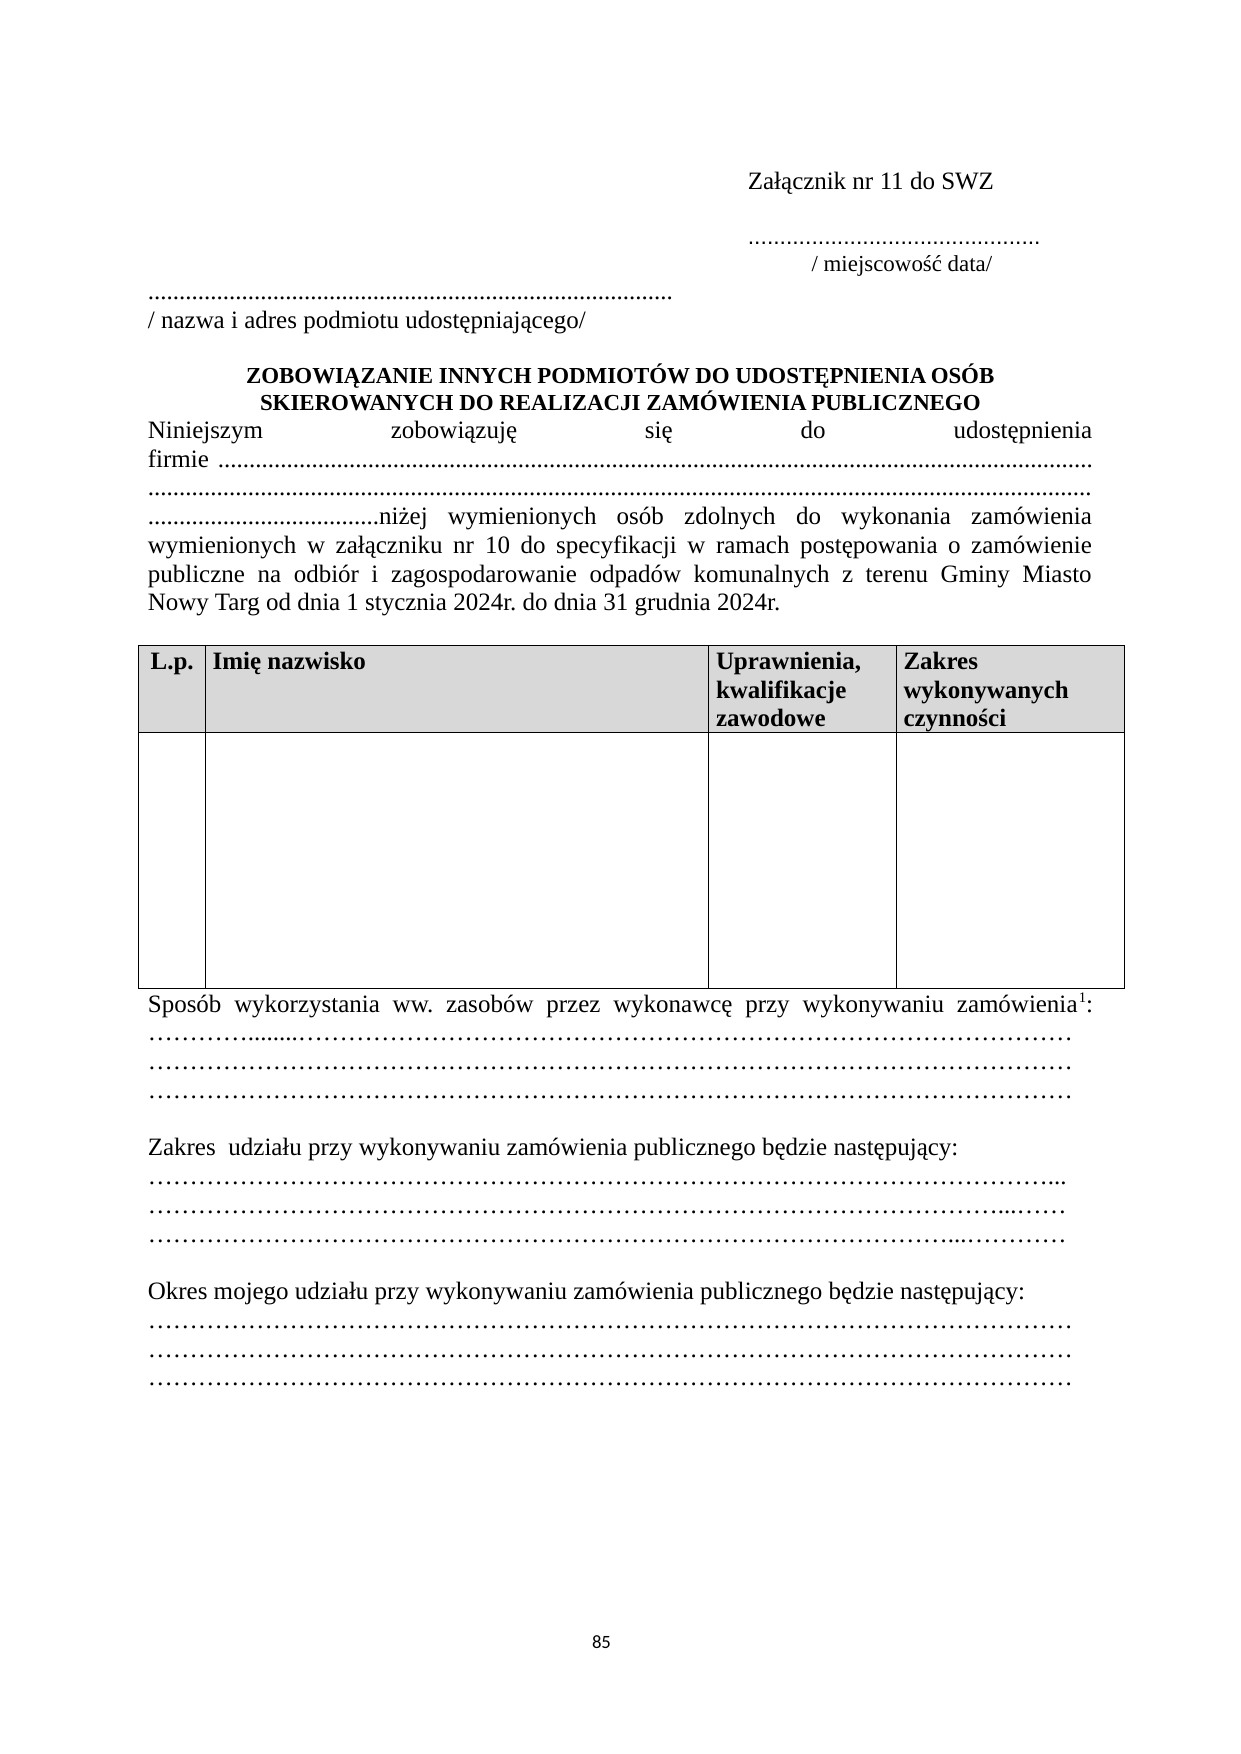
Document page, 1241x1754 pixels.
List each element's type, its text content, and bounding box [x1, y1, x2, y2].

text .............................................. [148, 223, 1093, 250]
table_header Zakres wykonywanych czynności [897, 646, 1124, 732]
table_cell [897, 733, 1124, 988]
table_cell [139, 733, 205, 988]
text ………………………………………………………………………………………………… [148, 1305, 1093, 1334]
text Okres mojego udziału przy wykonywaniu zamówienia publicznego będzie następujący: [148, 1276, 1093, 1305]
table_cell [206, 733, 708, 988]
text / miejscowość data/ [738, 250, 1093, 276]
text Sposób wykorzystania ww. zasobów przez wykonawcę przy wykonywaniu zamówienia1: …………........………………………………………………………………………………… [148, 989, 1093, 1046]
text .................................................................................... [148, 276, 1093, 305]
text ………………………………………………………………………………………………… [148, 1046, 1093, 1075]
text Załącznik nr 11 do SWZ [148, 166, 1093, 194]
table_header L.p. [139, 646, 205, 732]
text …………………………………………………………………………………………...…… [148, 1190, 1093, 1219]
table_header Imię nazwisko [206, 646, 708, 732]
text ………………………………………………………………………………………………… [148, 1362, 1093, 1391]
text Niniejszym zobowiązuję się do udostępnienia firmie ........................................................................................................................................................................................................................................................................................................................................niżej wymienionych osób zdolnych do wykonania zamówienia wymienionych w załączniku nr 10 do specyfikacji w ramach postępowania o zamówienie publiczne na odbiór i zagospodarowanie odpadów komunalnych z terenu Gminy Miasto Nowy Targ od dnia 1 stycznia 2024r. do dnia 31 grudnia 2024r. [148, 415, 1093, 616]
text ………………………………………………………………………………………………… [148, 1334, 1093, 1362]
text ……………………………………………………………………………………...………… [148, 1219, 1093, 1247]
text / nazwa i adres podmiotu udostępniającego/ [148, 305, 1093, 333]
text Zakres udziału przy wykonywaniu zamówienia publicznego będzie następujący: [148, 1132, 1093, 1161]
text ………………………………………………………………………………………………... [148, 1161, 1093, 1190]
table_cell [709, 733, 896, 988]
text ZOBOWIĄZANIE INNYCH PODMIOTÓW DO UDOSTĘPNIENIA OSÓB SKIEROWANYCH DO REALIZACJI ZAMÓWIENIA PUBLICZNEGO [148, 362, 1093, 415]
text ………………………………………………………………………………………………… [148, 1075, 1093, 1104]
table_header Uprawnienia, kwalifikacje zawodowe [709, 646, 896, 732]
